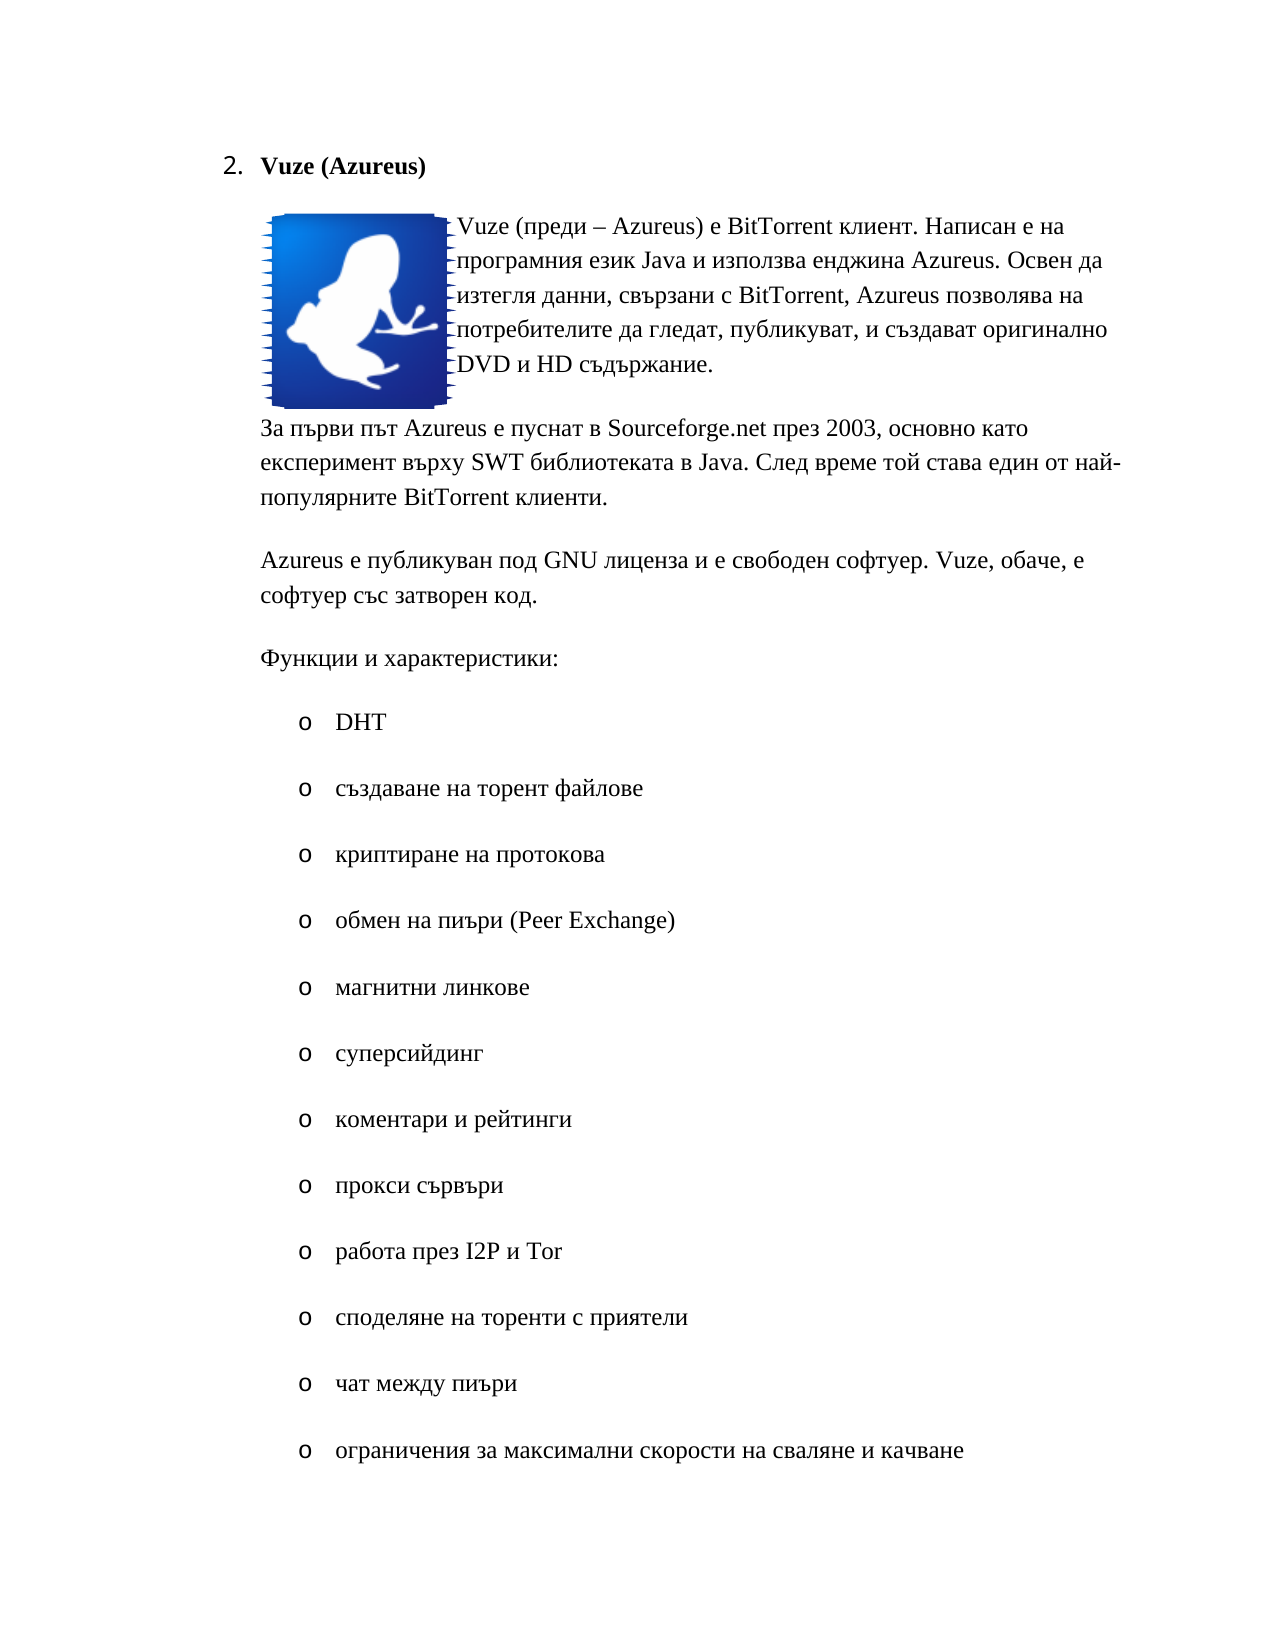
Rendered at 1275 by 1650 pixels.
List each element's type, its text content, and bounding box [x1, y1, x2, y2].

list споделяне на торенти с приятели [298, 1302, 1127, 1333]
list прокси сървъри [298, 1170, 1127, 1201]
list обмен на пиъри (Peer Exchange) [298, 906, 1127, 936]
list създаване на торент файлове [298, 773, 1127, 804]
list DHT [298, 707, 1127, 738]
text Azureus е публикуван под GNU лиценза и е свободен софтуер. Vuze, обаче, е софтуер със затворен код. [260, 545, 1127, 608]
list криптиране на протокова [298, 839, 1127, 870]
text Функции и характеристики: [260, 643, 1127, 672]
list коментари и рейтинги [298, 1104, 1127, 1135]
list чат между пиъри [298, 1368, 1127, 1399]
text Vuze (преди – Azureus) е BitTorrent клиент. Написан е на програмния език Java и използва енджина Azureus. Освен да изтегля данни, свързани с BitTorrent, Azureus позволява на потребителите да гледат, публикуват, и създават оригинално DVD и HD съдържание. [260, 211, 1127, 378]
list суперсийдинг [298, 1038, 1127, 1069]
list ограничения за максимални скорости на сваляне и качване [298, 1435, 1127, 1466]
list работа през I2P и Tor [298, 1236, 1127, 1267]
list магнитни линкове [298, 972, 1127, 1002]
text За първи път Azureus е пуснат в Sourceforge.net през 2003, основно като експеримент върху SWT библиотеката в Java. След време той става един от най-популярните BitTorrent клиенти. [260, 413, 1127, 510]
list Vuze (Azureus) [223, 148, 1127, 182]
